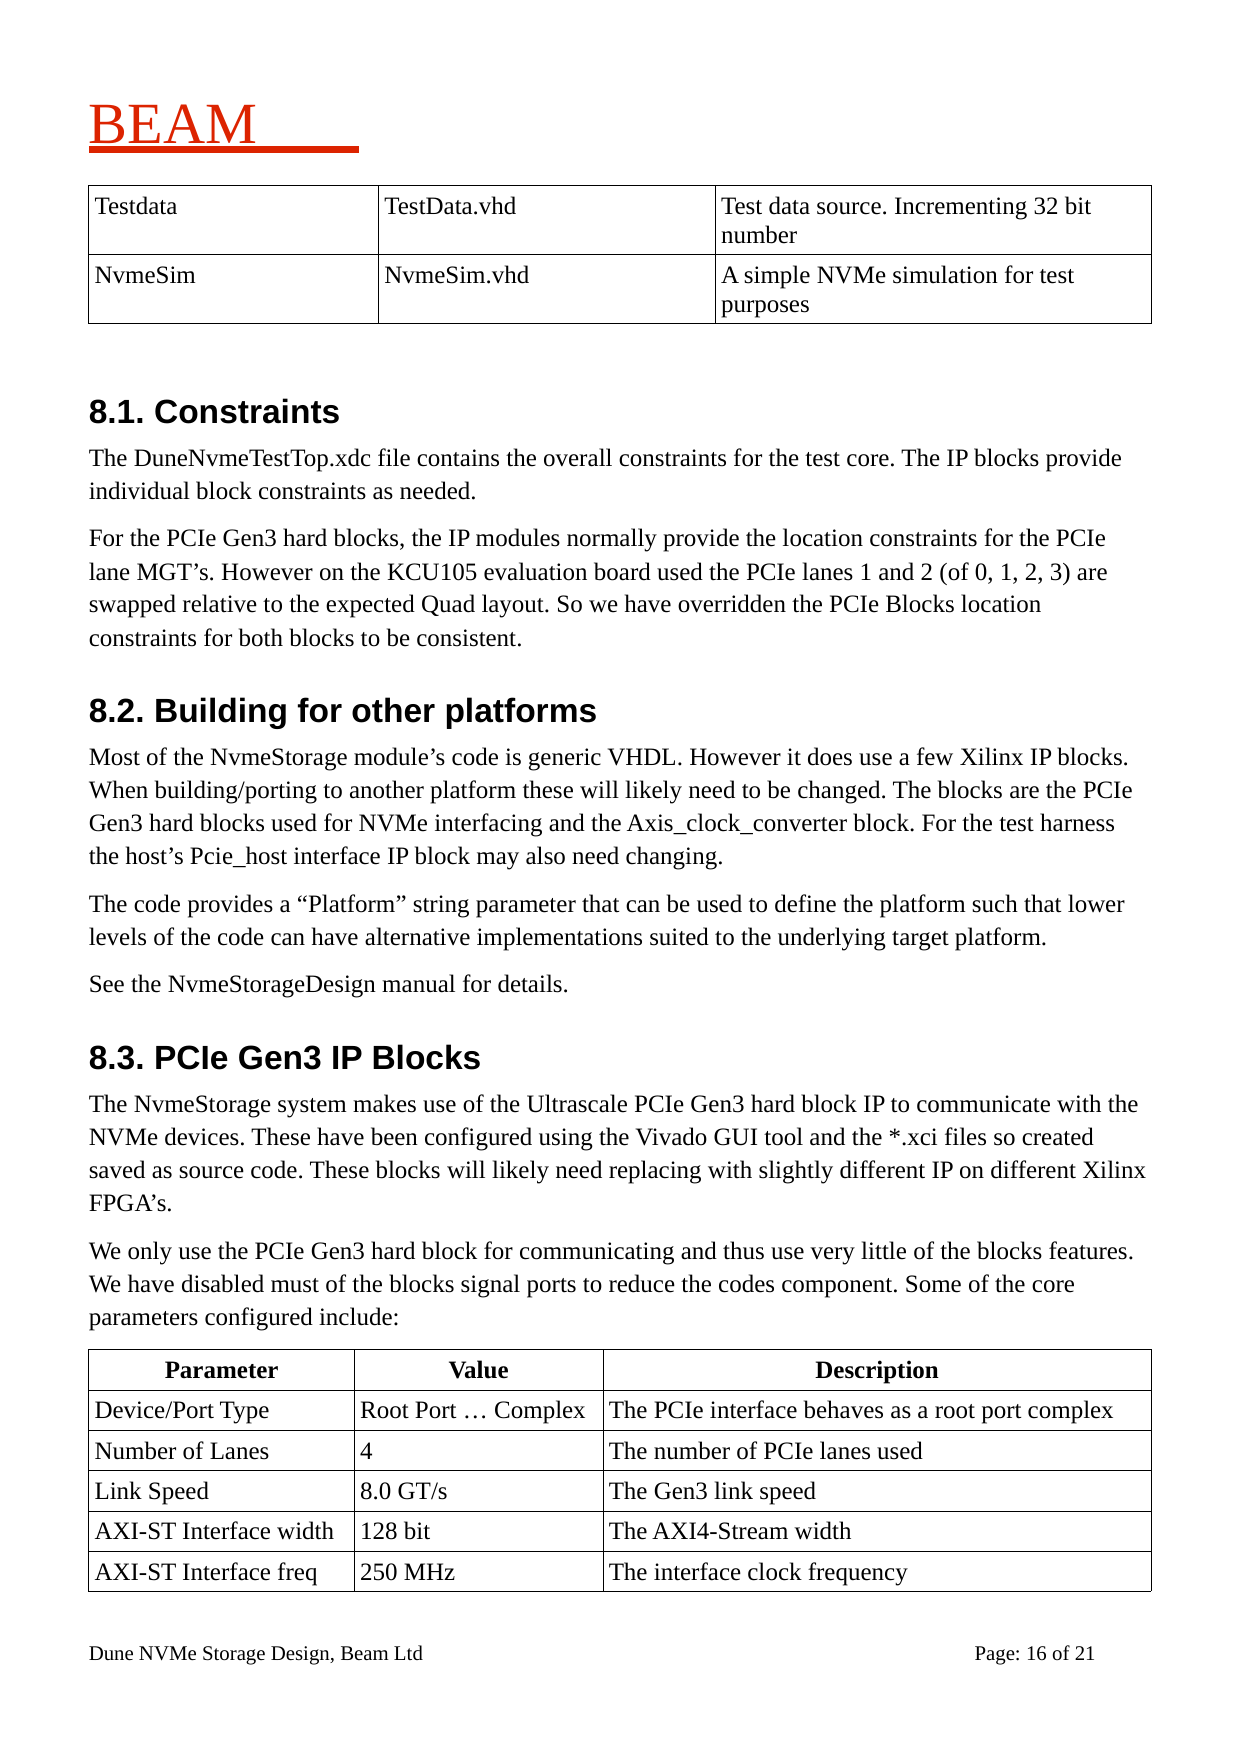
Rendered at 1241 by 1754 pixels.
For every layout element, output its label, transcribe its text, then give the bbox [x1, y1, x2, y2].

table_cell Root Port … Complex [355, 1391, 603, 1430]
table_header Parameter [89, 1350, 354, 1390]
table_cell The PCIe interface behaves as a root port complex [604, 1391, 1151, 1430]
table_cell Test data source. Incrementing 32 bit number [716, 186, 1151, 254]
table_cell 4 [355, 1431, 603, 1470]
subtitle Constraints [88, 392, 1152, 430]
text Most of the NvmeStorage module’s code is generic VHDL. However it does use a few Xilinx IP blocks. When building/porting to another platform these will likely need to be changed. The blocks are the PCIe Gen3 hard blocks used for NVMe interfacing and the Axis_clock_converter block. For the test harness the host’s Pcie_host interface IP block may also need changing. [88, 742, 1152, 870]
text The DuneNvmeTestTop.xdc file contains the overall constraints for the test core. The IP blocks provide individual block constraints as needed. [88, 443, 1152, 505]
text The NvmeStorage system makes use of the Ultrascale PCIe Gen3 hard block IP to communicate with the NVMe devices. These have been configured using the Vivado GUI tool and the *.xci files so created saved as source code. These blocks will likely need replacing with slightly different IP on different Xilinx FPGA’s. [88, 1089, 1152, 1217]
table_cell The AXI4-Stream width [604, 1512, 1151, 1551]
table_cell NvmeSim.vhd [379, 255, 715, 323]
table_header Description [604, 1350, 1151, 1390]
table_cell The number of PCIe lanes used [604, 1431, 1151, 1470]
text See the NvmeStorageDesign manual for details. [88, 969, 1152, 998]
table_cell Testdata [89, 186, 378, 254]
table_cell TestData.vhd [379, 186, 715, 254]
subtitle Building for other platforms [88, 691, 1152, 730]
table_cell 128 bit [355, 1512, 603, 1551]
text For the PCIe Gen3 hard blocks, the IP modules normally provide the location constraints for the PCIe lane MGT’s. However on the KCU105 evaluation board used the PCIe lanes 1 and 2 (of 0, 1, 2, 3) are swapped relative to the expected Quad layout. So we have overridden the PCIe Blocks location constraints for both blocks to be consistent. [88, 523, 1152, 651]
table_cell Number of Lanes [89, 1431, 354, 1470]
table_cell NvmeSim [89, 255, 378, 323]
text The code provides a “Platform” string parameter that can be used to define the platform such that lower levels of the code can have alternative implementations suited to the underlying target platform. [88, 889, 1152, 951]
table_cell A simple NVMe simulation for test purposes [716, 255, 1151, 323]
table_cell Device/Port Type [89, 1391, 354, 1430]
table_cell 8.0 GT/s [355, 1471, 603, 1511]
table_cell The Gen3 link speed [604, 1471, 1151, 1511]
table_header Value [355, 1350, 603, 1390]
subtitle PCIe Gen3 IP Blocks [88, 1038, 1152, 1077]
table_cell The interface clock frequency [604, 1552, 1151, 1591]
text We only use the PCIe Gen3 hard block for communicating and thus use very little of the blocks features. We have disabled must of the blocks signal ports to reduce the codes component. Some of the core parameters configured include: [88, 1236, 1152, 1331]
table_cell Link Speed [89, 1471, 354, 1511]
table_cell AXI-ST Interface freq [89, 1552, 354, 1591]
table_cell AXI-ST Interface width [89, 1512, 354, 1551]
table_cell 250 MHz [355, 1552, 603, 1591]
